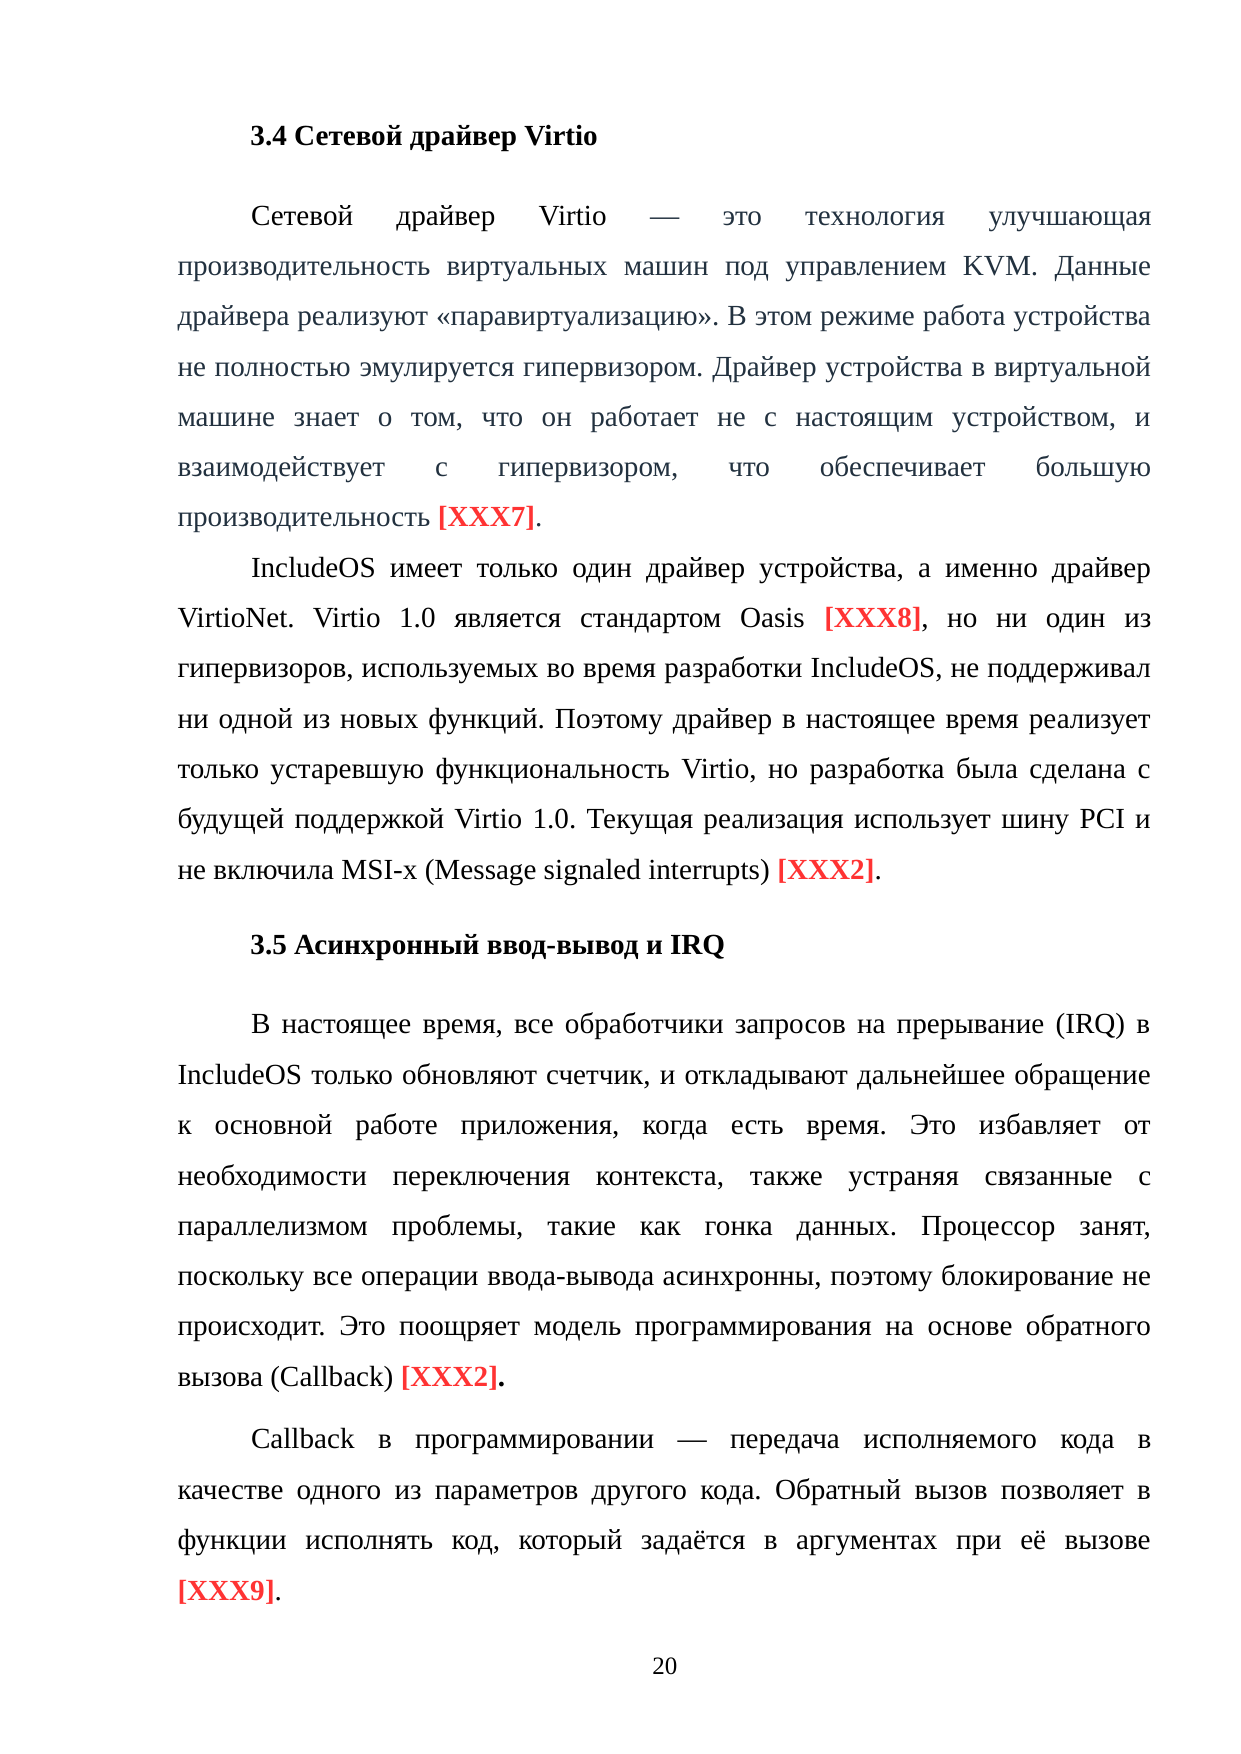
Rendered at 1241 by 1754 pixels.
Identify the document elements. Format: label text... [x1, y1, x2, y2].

subtitle 3.4 Сетевой драйвер Virtio [177, 118, 1152, 152]
subtitle 3.5 Асинхронный ввод-вывод и IRQ [177, 927, 1152, 961]
text Callback в программировании — передача исполняемого кода в качестве одного из параметров другого кода. Обратный вызов позволяет в функции исполнять код, который задаётся в аргументах при её вызове [ХХХ9]. [177, 1422, 1152, 1606]
text В настоящее время, все обработчики запросов на прерывание (IRQ) в IncludeOS только обновляют счетчик, и откладывают дальнейшее обращение к основной работе приложения, когда есть время. Это избавляет от необходимости переключения контекста, также устраняя связанные с параллелизмом проблемы, такие как гонка данных. Процессор занят, поскольку все операции ввода-вывода асинхронны, поэтому блокирование не происходит. Это поощряет модель программирования на основе обратного вызова (Callback) [ХХХ2]. [177, 1007, 1152, 1392]
text IncludeOS имеет только один драйвер устройства, а именно драйвер VirtioNet. Virtio 1.0 является стандартом Oasis [XXX8], но ни один из гипервизоров, используемых во время разработки IncludeOS, не поддерживал ни одной из новых функций. Поэтому драйвер в настоящее время реализует только устаревшую функциональность Virtio, но разработка была сделана с будущей поддержкой Virtio 1.0. Текущая реализация использует шину PCI и не включила MSI-x (Message signaled interrupts) [ХХХ2]. [177, 550, 1152, 885]
text Сетевой драйвер Virtio — это технология улучшающая производительность виртуальных машин под управлением KVM. Данные драйвера реализуют «паравиртуализацию». В этом режиме работа устройства не полностью эмулируется гипервизором. Драйвер устройства в виртуальной машине знает о том, что он работает не с настоящим устройством, и взаимодействует с гипервизором, что обеспечивает большую производительность [XXX7]. [177, 198, 1152, 533]
